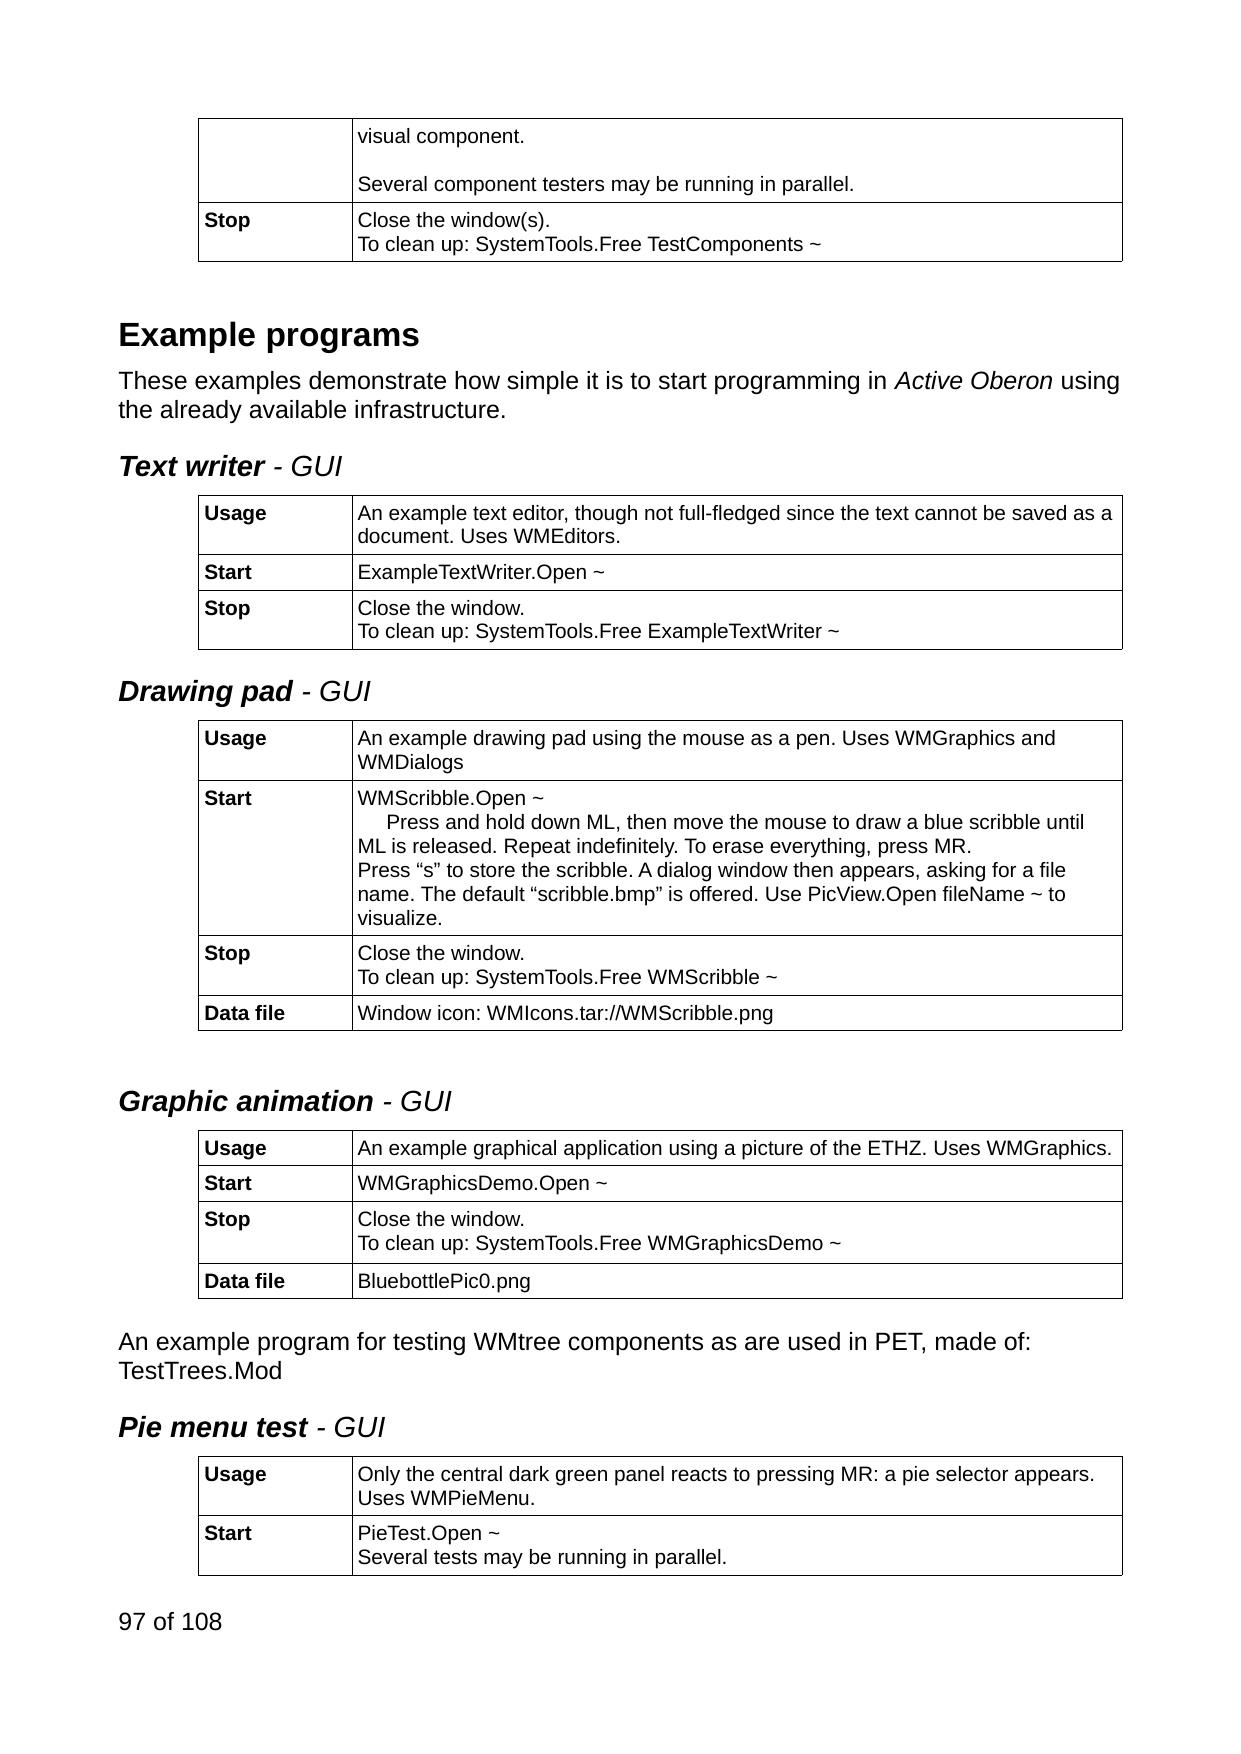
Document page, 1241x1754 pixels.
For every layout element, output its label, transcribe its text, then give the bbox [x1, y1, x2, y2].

table_cell Start [199, 1516, 352, 1574]
table_cell Stop [199, 591, 352, 649]
subtitle Drawing pad - GUI [118, 674, 1122, 708]
table_header An example text editor, though not full-fledged since the text cannot be saved as a document. Uses WMEditors. [353, 496, 1122, 554]
table_cell Data file [199, 996, 352, 1030]
table_cell Close the window. To clean up: SystemTools.Free WMScribble ~ [353, 936, 1122, 994]
table_cell Stop [199, 936, 352, 994]
table_cell Window icon: WMIcons.tar://WMScribble.png [353, 996, 1122, 1030]
table_cell [199, 119, 352, 202]
table_cell WMGraphicsDemo.Open ~ [353, 1166, 1122, 1201]
table_cell BluebottlePic0.png [353, 1264, 1122, 1298]
table_cell Stop [199, 1202, 352, 1263]
table_header Usage [199, 1131, 352, 1165]
table_cell ExampleTextWriter.Open ~ [353, 555, 1122, 589]
table_header Usage [199, 1457, 352, 1515]
table_cell Close the window. To clean up: SystemTools.Free WMGraphicsDemo ~ [353, 1202, 1122, 1263]
subtitle Text writer - GUI [118, 448, 1122, 482]
table_cell visual component. Several component testers may be running in parallel. [353, 119, 1122, 202]
table_header An example drawing pad using the mouse as a pen. Uses WMGraphics and WMDialogs [353, 721, 1122, 780]
table_header Only the central dark green panel reacts to pressing MR: a pie selector appears. Uses WMPieMenu. [353, 1457, 1122, 1515]
table_cell Start [199, 555, 352, 589]
subtitle Graphic animation - GUI [118, 1084, 1122, 1117]
table_header Usage [199, 496, 352, 554]
table_cell Close the window(s). To clean up: SystemTools.Free TestComponents ~ [353, 203, 1122, 261]
table_cell Data file [199, 1264, 352, 1298]
table_cell Close the window. To clean up: SystemTools.Free ExampleTextWriter ~ [353, 591, 1122, 649]
table_cell PieTest.Open ~ Several tests may be running in parallel. [353, 1516, 1122, 1574]
table_header Usage [199, 721, 352, 780]
text These examples demonstrate how simple it is to start programming in Active Oberon using the already available infrastructure. [118, 366, 1122, 423]
table_cell WMScribble.Open ~ Press and hold down ML, then move the mouse to draw a blue scribble until ML is released. Repeat indefinitely. To erase everything, press MR. Press “s” to store the scribble. A dialog window then appears, asking for a file name. The default “scribble.bmp” is offered. Use PicView.Open fileName ~ to visualize. [353, 781, 1122, 935]
table_cell Stop [199, 203, 352, 261]
table_cell Start [199, 781, 352, 935]
subtitle Pie menu test - GUI [118, 1409, 1122, 1443]
table_cell Start [199, 1166, 352, 1201]
subtitle Example programs [118, 315, 1122, 353]
table_header An example graphical application using a picture of the ETHZ. Uses WMGraphics. [353, 1131, 1122, 1165]
text An example program for testing WMtree components as are used in PET, made of: TestTrees.Mod [118, 1327, 1122, 1384]
